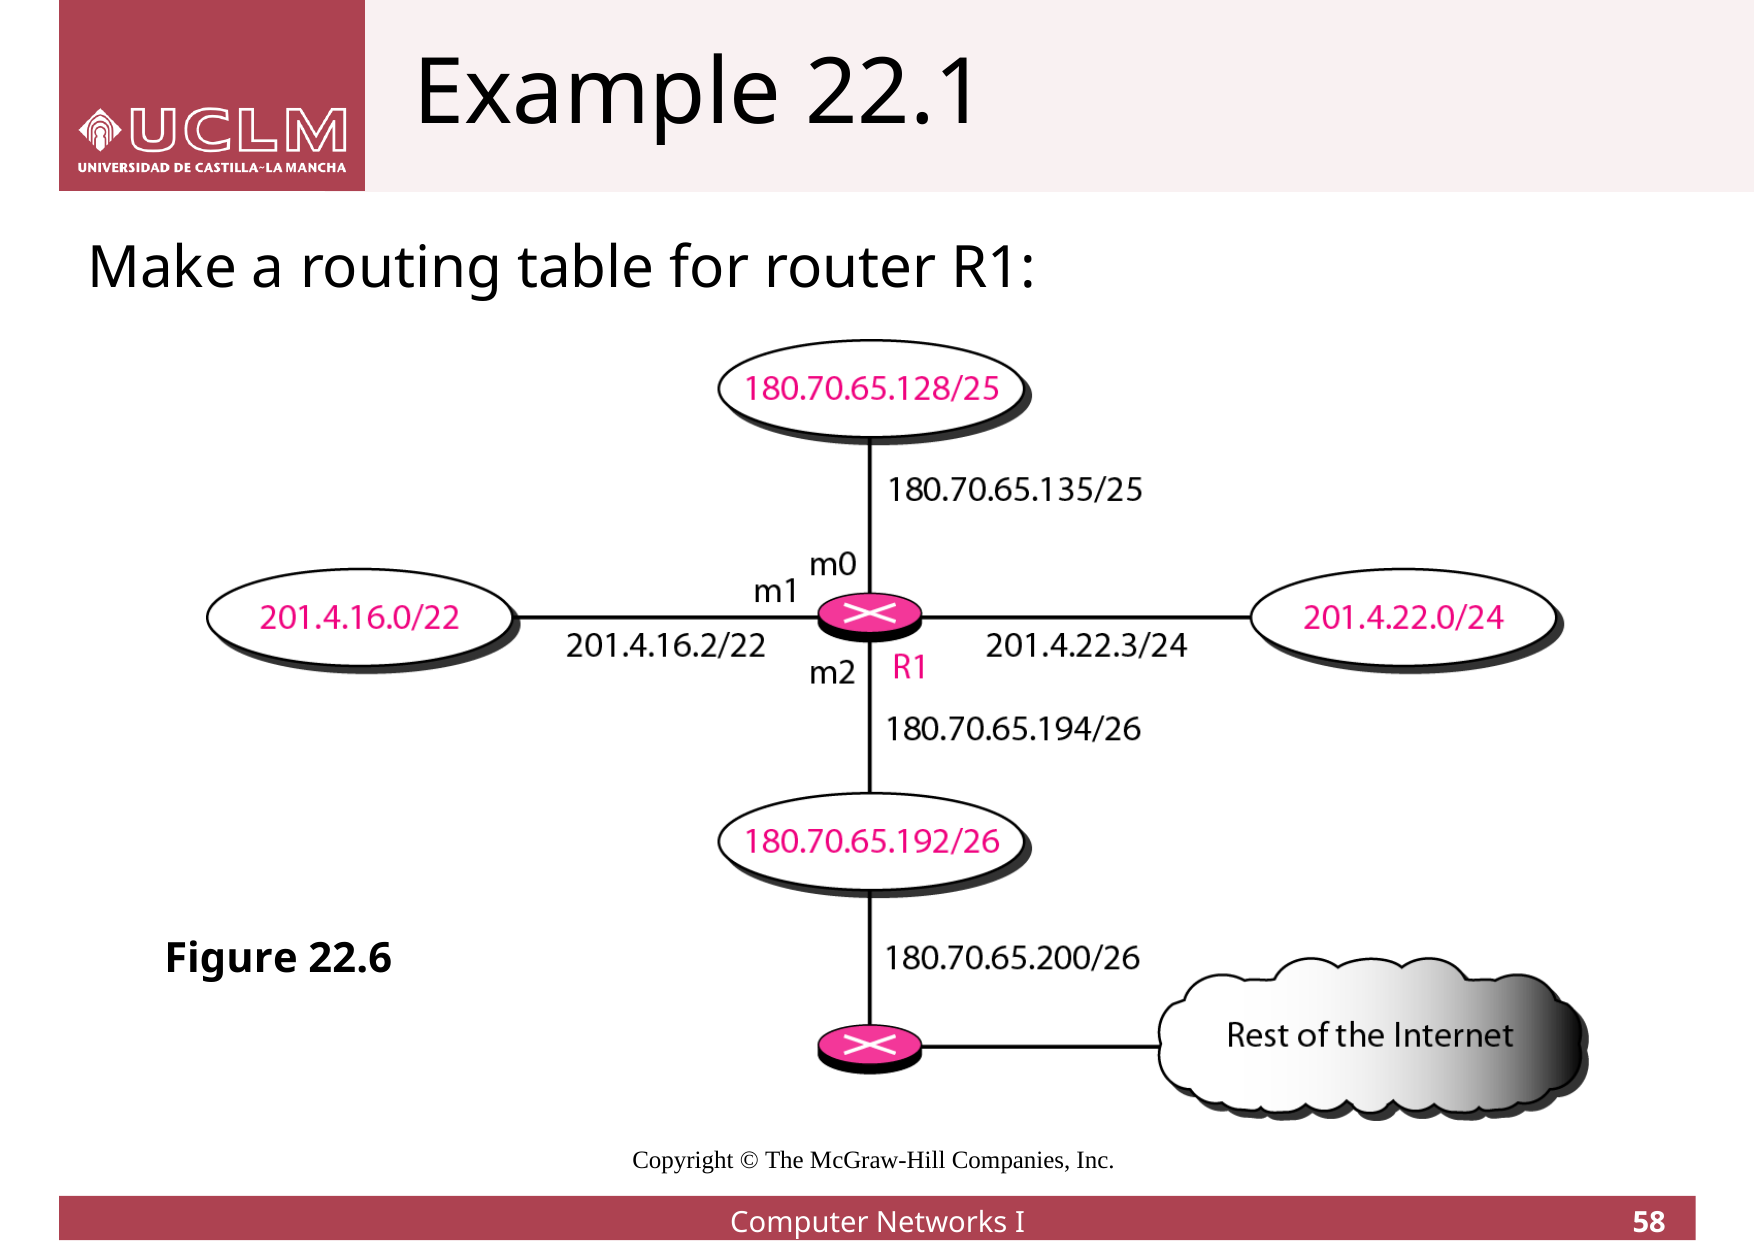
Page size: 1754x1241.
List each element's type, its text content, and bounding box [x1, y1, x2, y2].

text_box Copyright © The McGraw-Hill Companies, Inc. [478, 1136, 1276, 1182]
picture [206, 339, 1589, 1123]
list Make a routing table for router R1: [87, 225, 1667, 1044]
picture [59, 0, 365, 191]
title Example 22.1 [413, 0, 1667, 198]
text_box Figure 22.6 [149, 922, 473, 1004]
